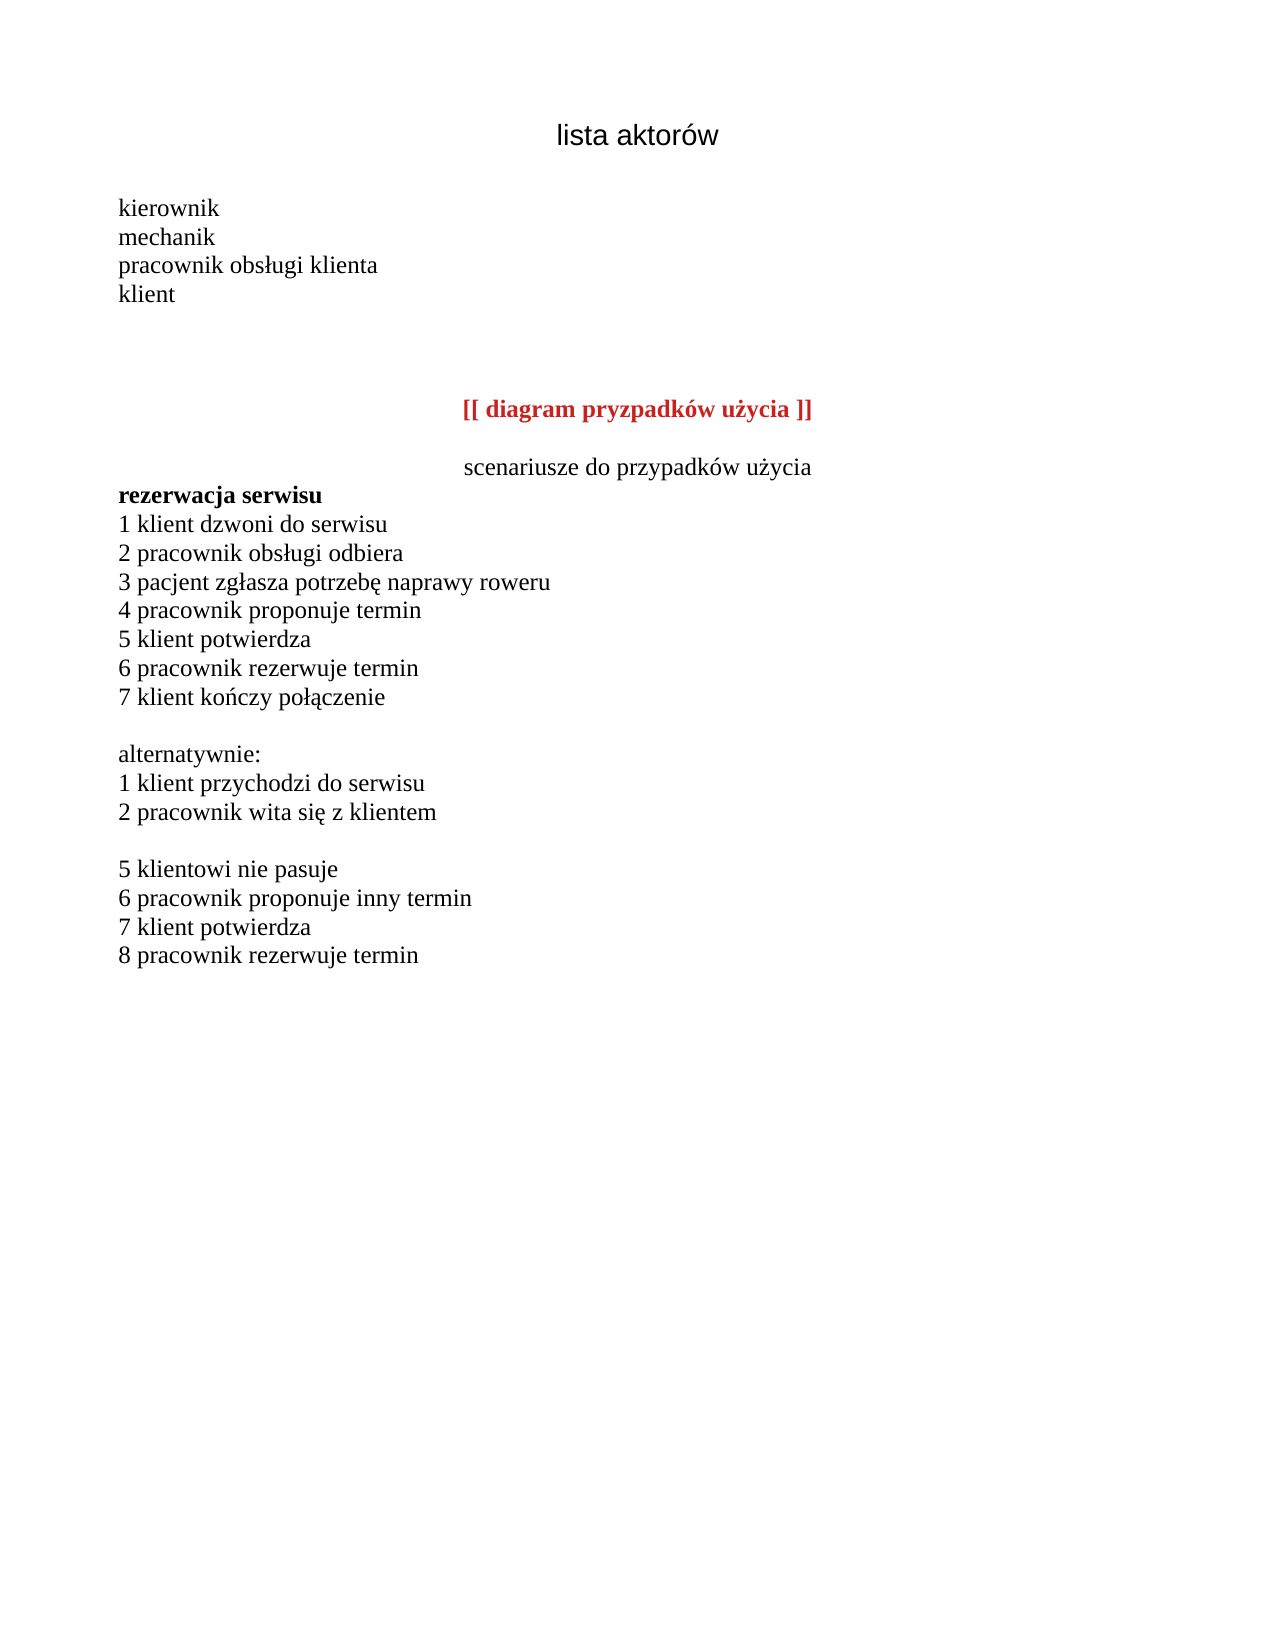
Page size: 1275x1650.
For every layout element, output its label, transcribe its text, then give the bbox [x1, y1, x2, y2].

subtitle lista aktorów [118, 118, 1157, 152]
text 4 pracownik proponuje termin [118, 595, 1157, 624]
text alternatywnie: [118, 739, 1157, 768]
text 8 pracownik rezerwuje termin [118, 940, 1157, 969]
text 2 pracownik obsługi odbiera [118, 538, 1157, 567]
text scenariusze do przypadków użycia [118, 452, 1157, 480]
text 3 pacjent zgłasza potrzebę naprawy roweru [118, 567, 1157, 595]
text klient [118, 279, 1157, 308]
text kierownik [118, 193, 1157, 222]
text 5 klientowi nie pasuje [118, 854, 1157, 883]
text pracownik obsługi klienta [118, 250, 1157, 279]
text 1 klient przychodzi do serwisu [118, 768, 1157, 797]
text 6 pracownik proponuje inny termin [118, 883, 1157, 912]
text 7 klient kończy połączenie [118, 682, 1157, 710]
text 2 pracownik wita się z klientem [118, 797, 1157, 825]
text 7 klient potwierdza [118, 912, 1157, 940]
text [[ diagram pryzpadków użycia ]] [118, 394, 1157, 423]
text 6 pracownik rezerwuje termin [118, 653, 1157, 682]
text mechanik [118, 222, 1157, 250]
text rezerwacja serwisu [118, 480, 1157, 509]
text 1 klient dzwoni do serwisu [118, 509, 1157, 538]
text 5 klient potwierdza [118, 624, 1157, 653]
